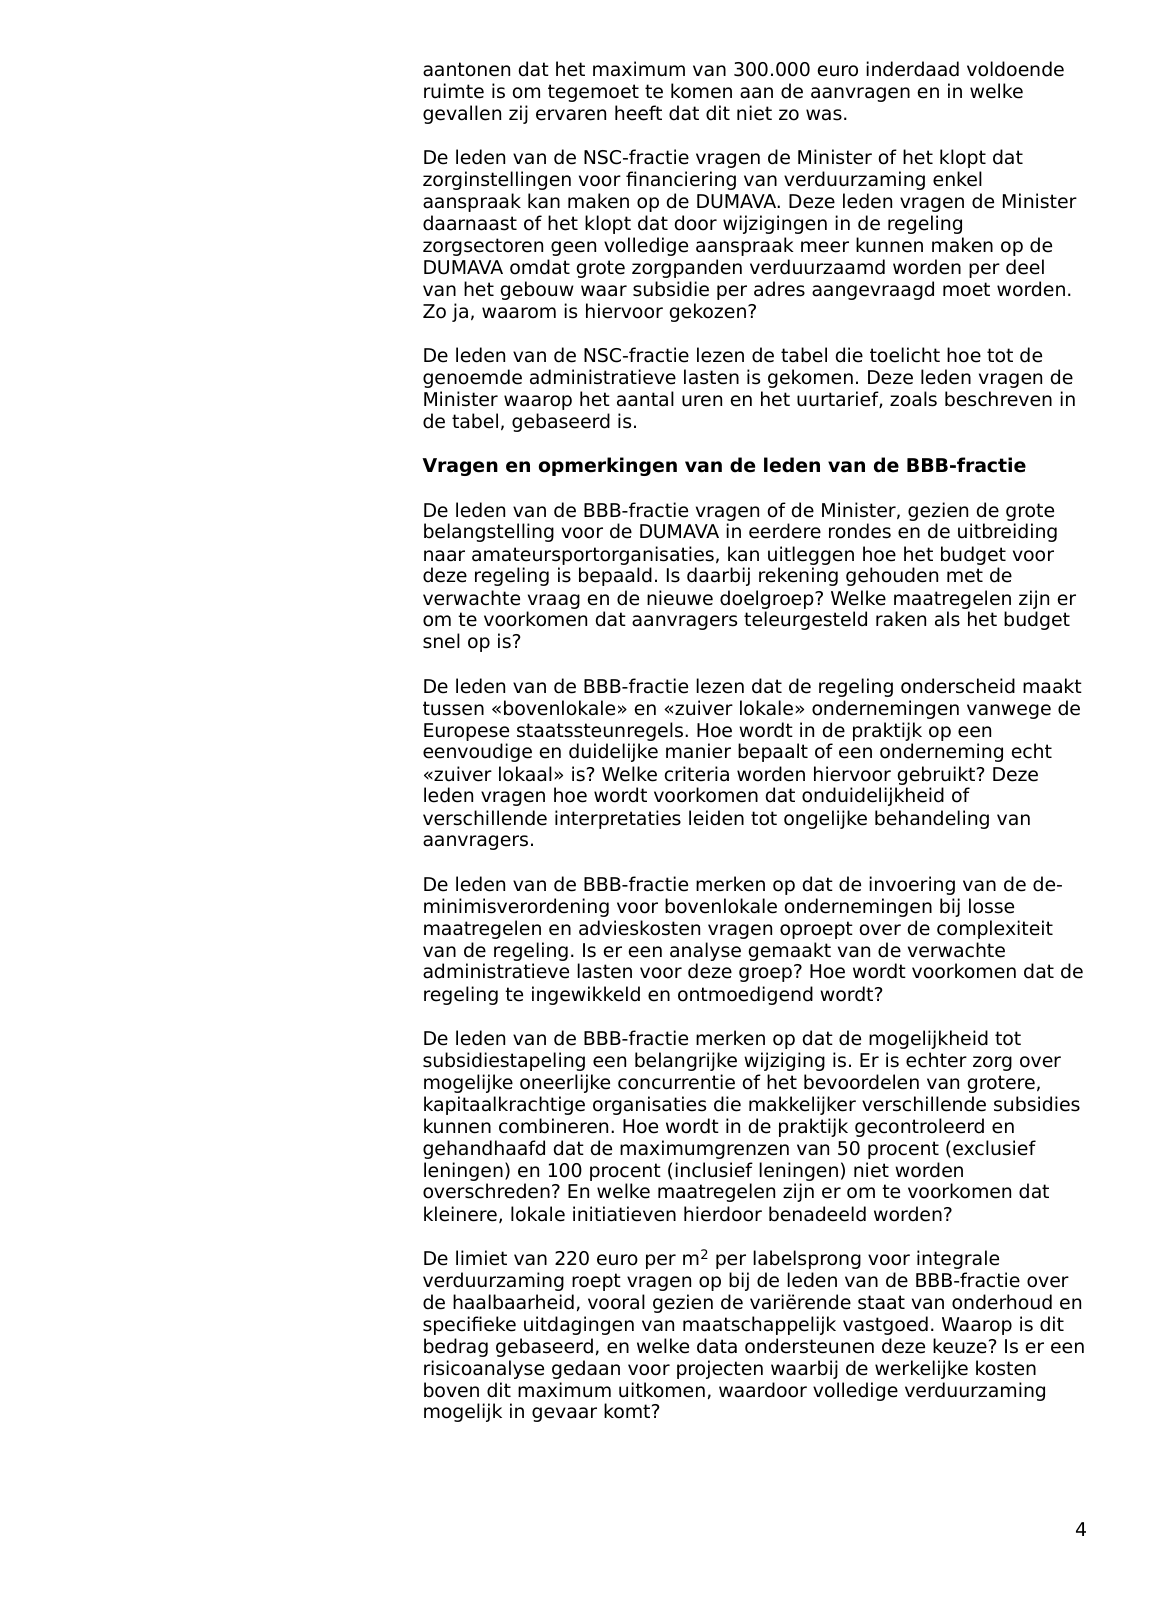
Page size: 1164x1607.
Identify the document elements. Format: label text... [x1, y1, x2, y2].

text De limiet van 220 euro per m2 per labelsprong voor integrale verduurzaming roept vragen op bij de leden van de BBB-fractie over de haalbaarheid, vooral gezien de variërende staat van onderhoud en specifieke uitdagingen van maatschappelijk vastgoed. Waarop is dit bedrag gebaseerd, en welke data ondersteunen deze keuze? Is er een risicoanalyse gedaan voor projecten waarbij de werkelijke kosten boven dit maximum uitkomen, waardoor volledige verduurzaming mogelijk in gevaar komt? [422, 1248, 1087, 1423]
text De leden van de BBB-fractie merken op dat de mogelijkheid tot subsidiestapeling een belangrijke wijziging is. Er is echter zorg over mogelijke oneerlijke concurrentie of het bevoordelen van grotere, kapitaalkrachtige organisaties die makkelijker verschillende subsidies kunnen combineren. Hoe wordt in de praktijk gecontroleerd en gehandhaafd dat de maximumgrenzen van 50 procent (exclusief leningen) en 100 procent (inclusief leningen) niet worden overschreden? En welke maatregelen zijn er om te voorkomen dat kleinere, lokale initiatieven hierdoor benadeeld worden? [422, 1028, 1087, 1225]
text De leden van de BBB-fractie merken op dat de invoering van de de-minimisverordening voor bovenlokale ondernemingen bij losse maatregelen en advieskosten vragen oproept over de complexiteit van de regeling. Is er een analyse gemaakt van de verwachte administratieve lasten voor deze groep? Hoe wordt voorkomen dat de regeling te ingewikkeld en ontmoedigend wordt? [422, 873, 1087, 1005]
text De leden van de NSC-fractie vragen de Minister of het klopt dat zorginstellingen voor financiering van verduurzaming enkel aanspraak kan maken op de DUMAVA. Deze leden vragen de Minister daarnaast of het klopt dat door wijzigingen in de regeling zorgsectoren geen volledige aanspraak meer kunnen maken op de DUMAVA omdat grote zorgpanden verduurzaamd worden per deel van het gebouw waar subsidie per adres aangevraagd moet worden. Zo ja, waarom is hiervoor gekozen? [422, 147, 1087, 323]
subtitle Vragen en opmerkingen van de leden van de BBB-fractie [422, 455, 1087, 477]
text De leden van de BBB-fractie lezen dat de regeling onderscheid maakt tussen «bovenlokale» en «zuiver lokale» ondernemingen vanwege de Europese staatssteunregels. Hoe wordt in de praktijk op een eenvoudige en duidelijke manier bepaalt of een onderneming echt «zuiver lokaal» is? Welke criteria worden hiervoor gebruikt? Deze leden vragen hoe wordt voorkomen dat onduidelijkheid of verschillende interpretaties leiden tot ongelijke behandeling van aanvragers. [422, 676, 1087, 851]
text De leden van de BBB-fractie vragen of de Minister, gezien de grote belangstelling voor de DUMAVA in eerdere rondes en de uitbreiding naar amateursportorganisaties, kan uitleggen hoe het budget voor deze regeling is bepaald. Is daarbij rekening gehouden met de verwachte vraag en de nieuwe doelgroep? Welke maatregelen zijn er om te voorkomen dat aanvragers teleurgesteld raken als het budget snel op is? [422, 499, 1087, 653]
text De leden van de NSC-fractie lezen de tabel die toelicht hoe tot de genoemde administratieve lasten is gekomen. Deze leden vragen de Minister waarop het aantal uren en het uurtarief, zoals beschreven in de tabel, gebaseerd is. [422, 345, 1087, 433]
text aantonen dat het maximum van 300.000 euro inderdaad voldoende ruimte is om tegemoet te komen aan de aanvragen en in welke gevallen zij ervaren heeft dat dit niet zo was. [422, 59, 1087, 125]
